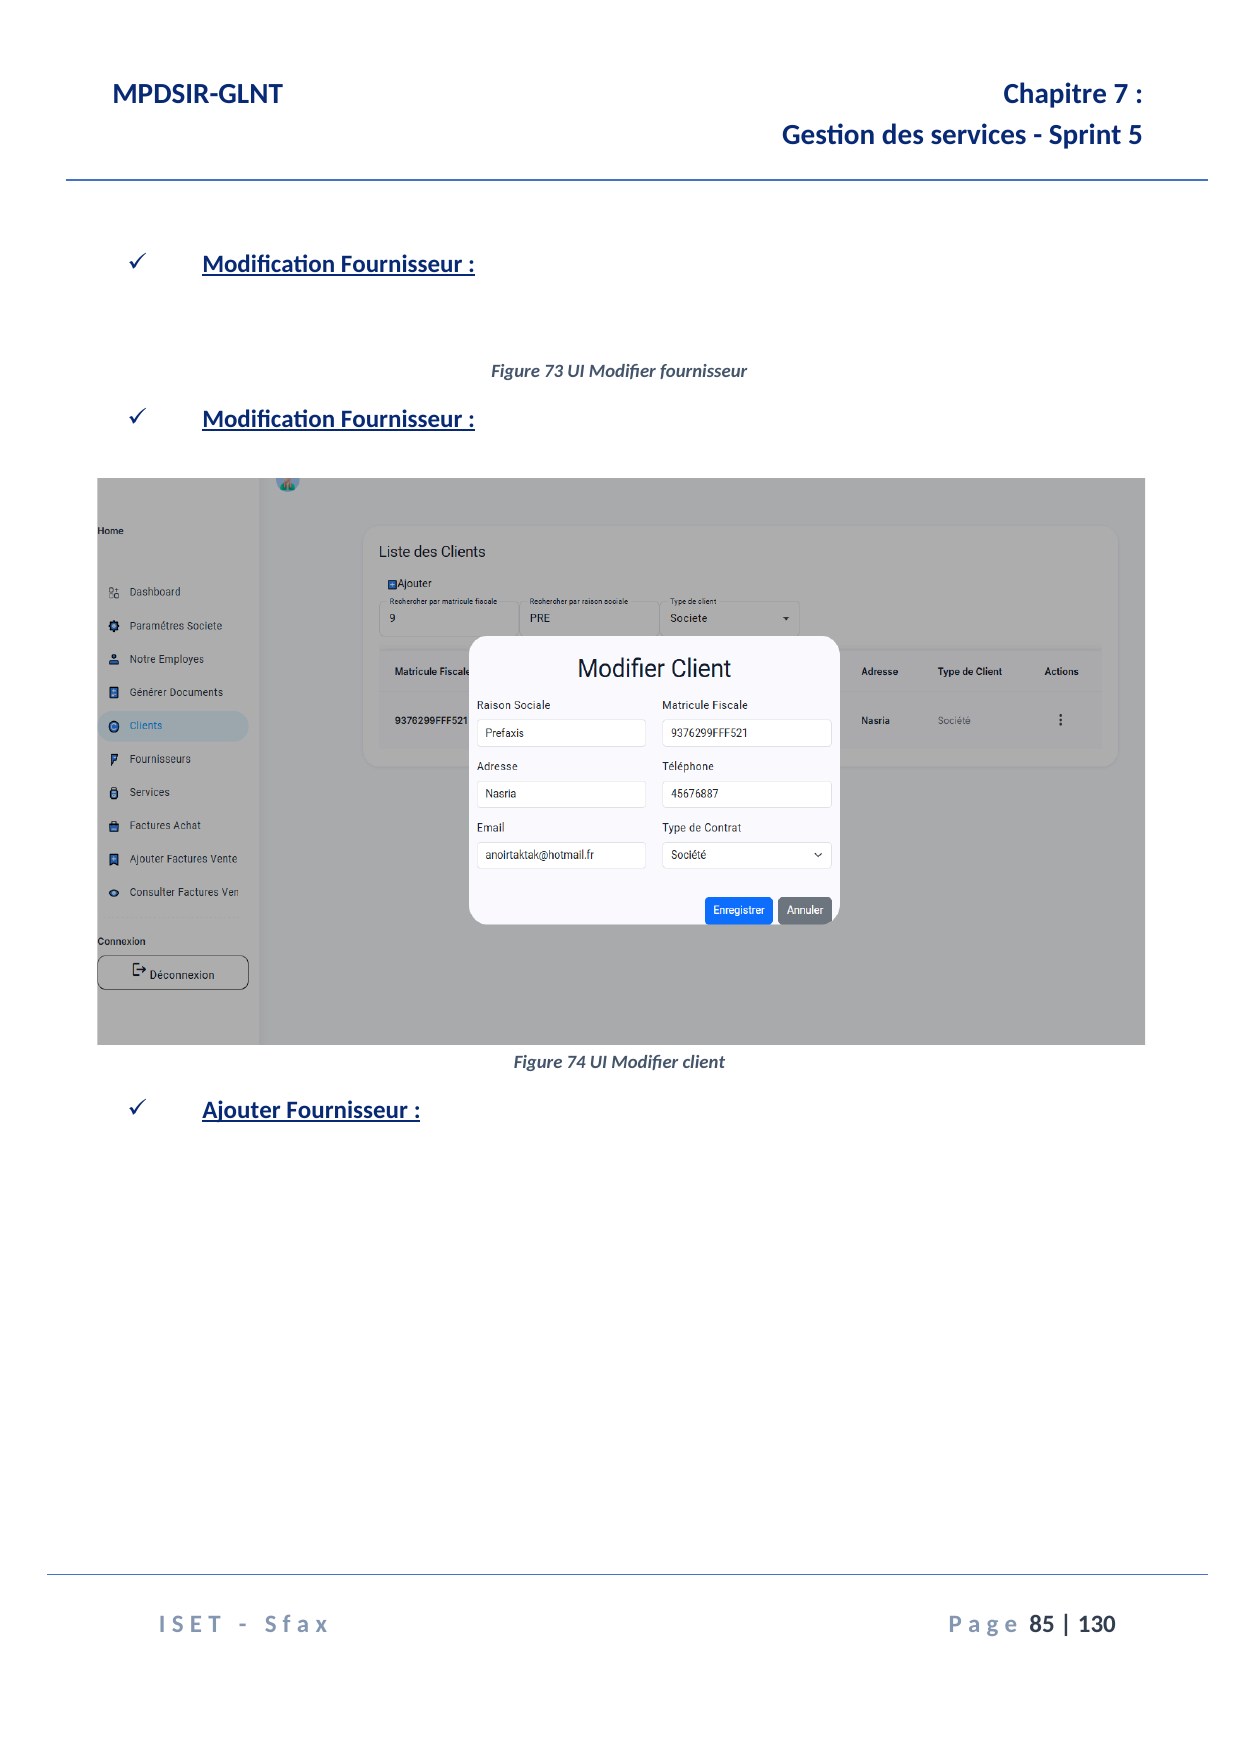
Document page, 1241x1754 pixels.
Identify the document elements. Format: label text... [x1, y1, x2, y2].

list Ajouter Fournisseur : [127, 1094, 1143, 1124]
text Figure 74 UI Modifier client [97, 1050, 1143, 1073]
text Figure 73 UI Modifier fournisseur [97, 359, 1143, 382]
list Modification Fournisseur : [127, 248, 1143, 279]
list Modification Fournisseur : [127, 403, 1143, 433]
